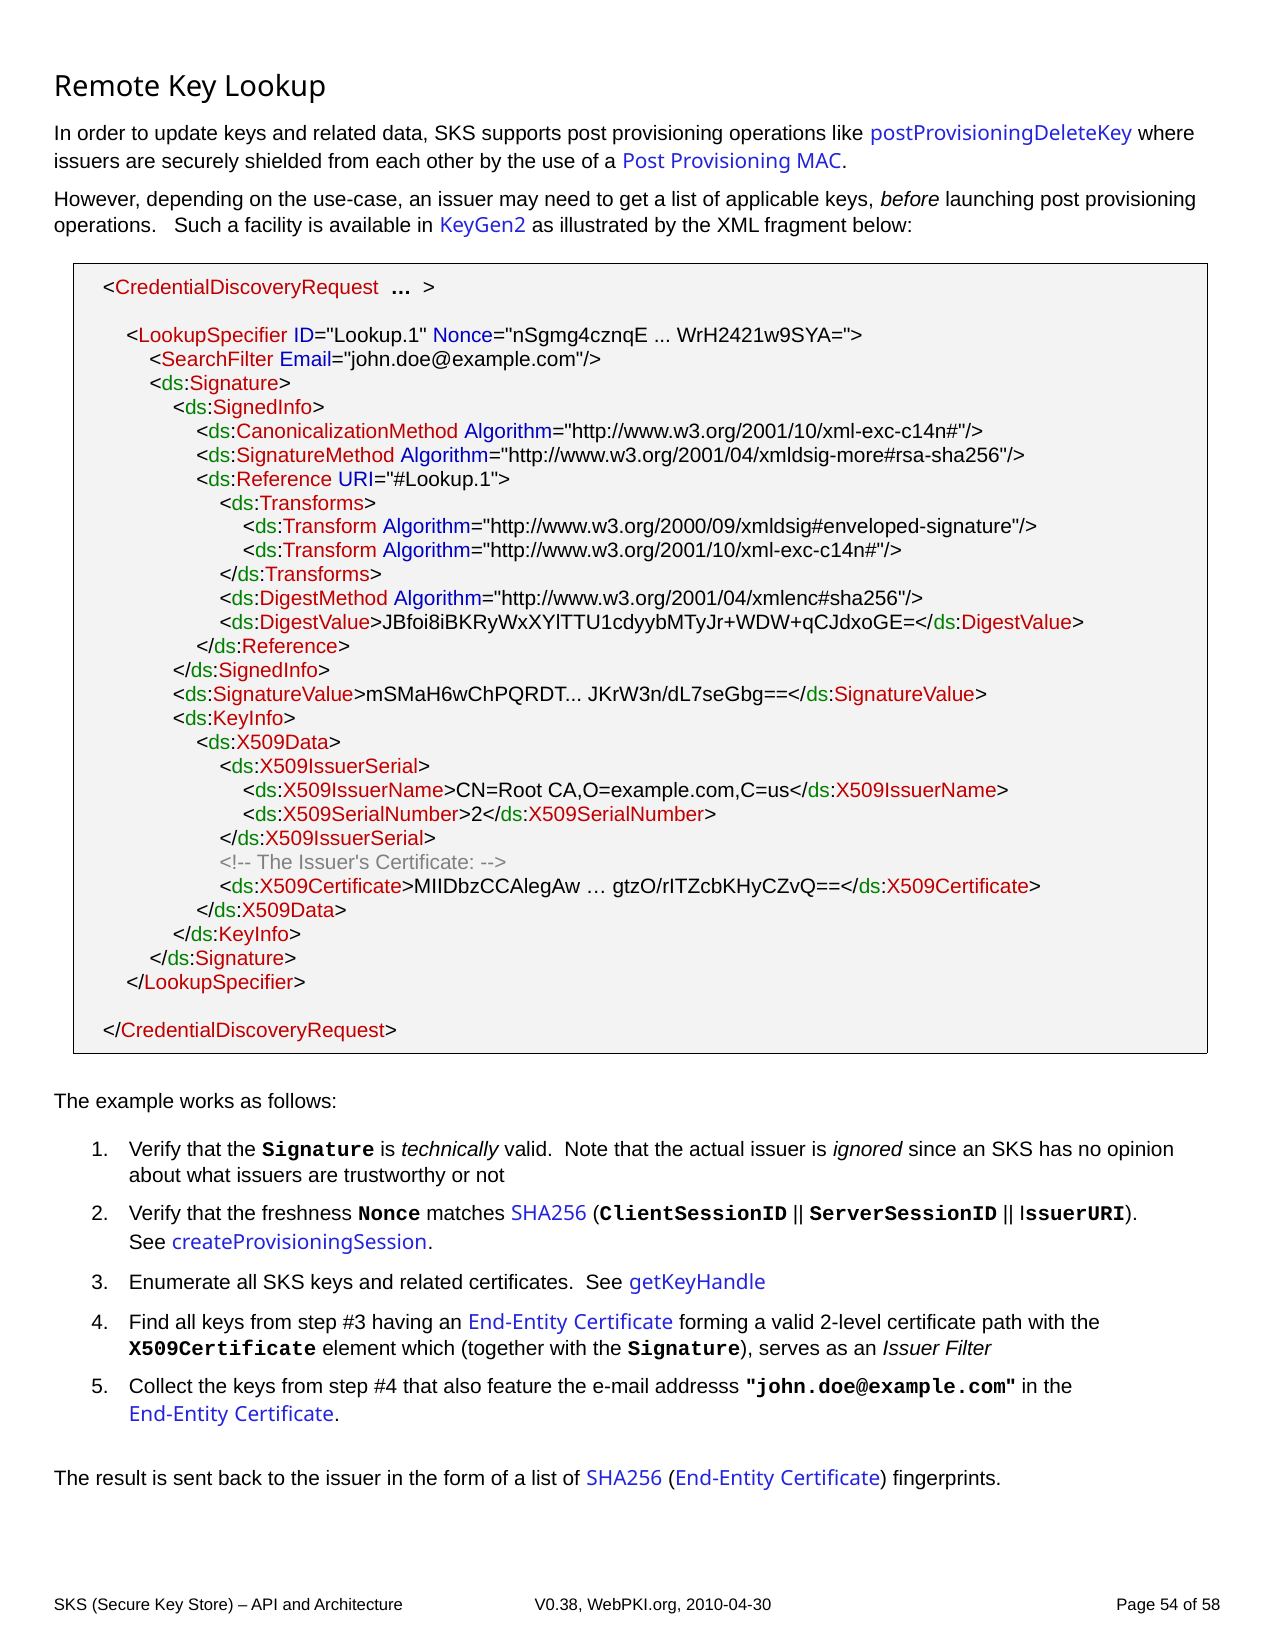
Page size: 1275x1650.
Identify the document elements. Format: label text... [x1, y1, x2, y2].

list Collect the keys from step #4 that also feature the e-mail addresss "john.doe@example.com" in the End-Entity Certificate. [91, 1373, 1221, 1428]
text However, depending on the use-case, an issuer may need to get a list of applicable keys, before launching post provisioning operations. Such a facility is available in KeyGen2 as illustrated by the XML fragment below: [54, 186, 1221, 263]
list Verify that the freshness Nonce matches SHA256 (ClientSessionID || ServerSessionID || IssuerURI). See createProvisioningSession. [91, 1198, 1221, 1255]
list Enumerate all SKS keys and related certificates. See getKeyHandle [91, 1267, 1221, 1296]
table_header <CredentialDiscoveryRequest … > <LookupSpecifier ID="Lookup.1" Nonce="nSgmg4cznqE ... WrH2421w9SYA="> <SearchFilter Email="john.doe@example.com"/> <ds:Signature> <ds:SignedInfo> <ds:CanonicalizationMethod Algorithm="http://www.w3.org/2001/10/xml-exc-c14n#"/> <ds:SignatureMethod Algorithm="http://www.w3.org/2001/04/xmldsig-more#rsa-sha256"/> <ds:Reference URI="#Lookup.1"> <ds:Transforms> <ds:Transform Algorithm="http://www.w3.org/2000/09/xmldsig#enveloped-signature"/> <ds:Transform Algorithm="http://www.w3.org/2001/10/xml-exc-c14n#"/> </ds:Transforms> <ds:DigestMethod Algorithm="http://www.w3.org/2001/04/xmlenc#sha256"/> <ds:DigestValue>JBfoi8iBKRyWxXYlTTU1cdyybMTyJr+WDW+qCJdxoGE=</ds:DigestValue> </ds:Reference> </ds:SignedInfo> <ds:SignatureValue>mSMaH6wChPQRDT... JKrW3n/dL7seGbg==</ds:SignatureValue> <ds:KeyInfo> <ds:X509Data> <ds:X509IssuerSerial> <ds:X509IssuerName>CN=Root CA,O=example.com,C=us</ds:X509IssuerName> <ds:X509SerialNumber>2</ds:X509SerialNumber> </ds:X509IssuerSerial> <!-- The Issuer's Certificate: --> <ds:X509Certificate>MIIDbzCCAlegAw … gtzO/rITZcbKHyCZvQ==</ds:X509Certificate> </ds:X509Data> </ds:KeyInfo> </ds:Signature> </LookupSpecifier> </CredentialDiscoveryRequest> [74, 264, 1207, 1053]
list Verify that the Signature is technically valid. Note that the actual issuer is ignored since an SKS has no opinion about what issuers are trustworthy or not [91, 1137, 1221, 1187]
text In order to update keys and related data, SKS supports post provisioning operations like postProvisioningDeleteKey where issuers are securely shielded from each other by the use of a Post Provisioning MAC. [54, 118, 1221, 175]
text The example works as follows: [54, 1089, 1221, 1137]
text The result is sent back to the issuer in the form of a list of SHA256 (End-Entity Certificate) fingerprints. [54, 1439, 1221, 1492]
list Find all keys from step #3 having an End-Entity Certificate forming a valid 2-level certificate path with the X509Certificate element which (together with the Signature), serves as an Issuer Filter [91, 1307, 1221, 1362]
subtitle Remote Key Lookup [54, 66, 1221, 105]
